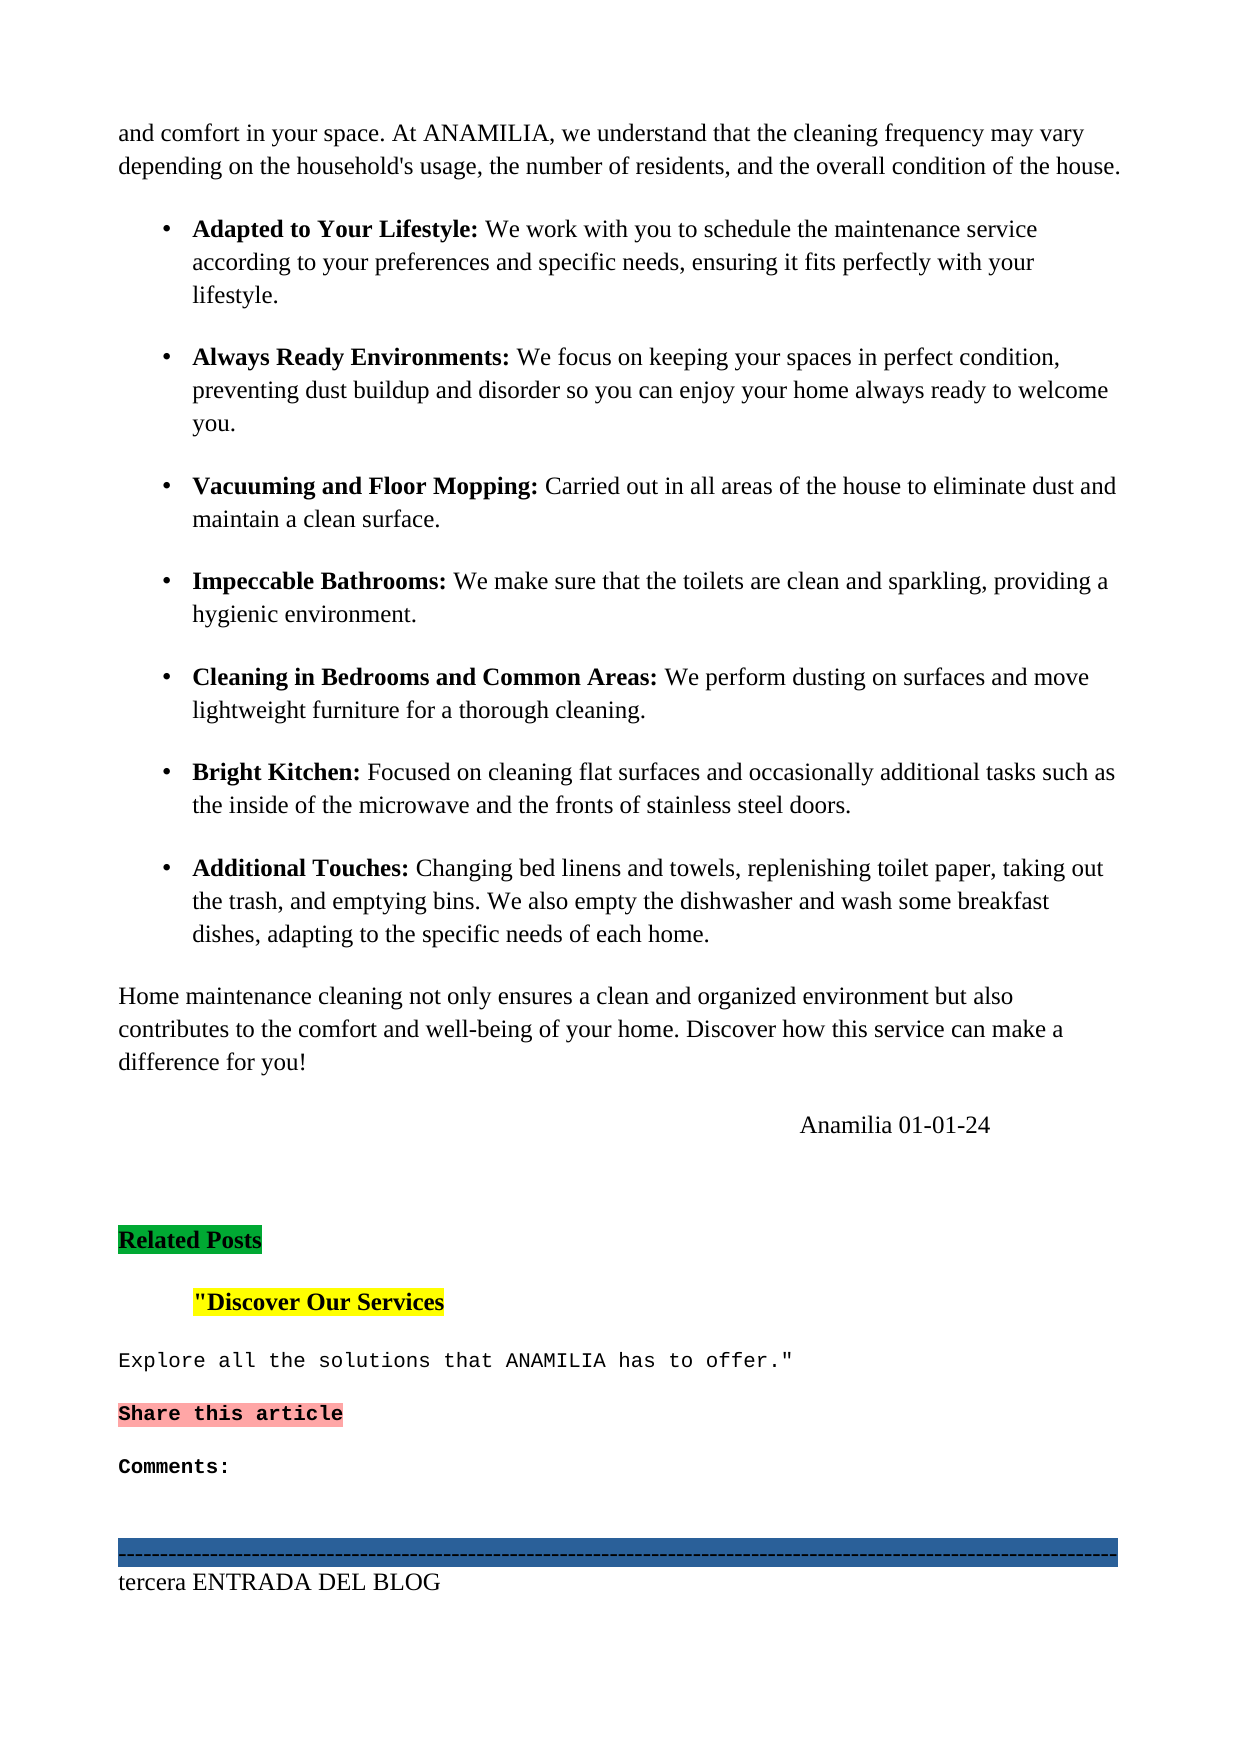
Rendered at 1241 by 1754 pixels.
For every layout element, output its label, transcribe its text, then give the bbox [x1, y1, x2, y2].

list Vacuuming and Floor Mopping: Carried out in all areas of the house to eliminate dust and maintain a clean surface. [162, 471, 1122, 532]
text Related Posts [118, 1225, 1122, 1254]
text Comments: [118, 1456, 1122, 1480]
list "Discover Our Services [164, 1287, 1122, 1316]
text ------------------------------------------------------------------------------------------------------------------------ [118, 1538, 1122, 1567]
list Cleaning in Bedrooms and Common Areas: We perform dusting on surfaces and move lightweight furniture for a thorough cleaning. [162, 662, 1122, 723]
text Explore all the solutions that ANAMILIA has to offer." [118, 1350, 1122, 1373]
list Additional Touches: Changing bed linens and towels, replenishing toilet paper, taking out the trash, and emptying bins. We also empty the dishwasher and wash some breakfast dishes, adapting to the specific needs of each home. [162, 853, 1122, 948]
text and comfort in your space. At ANAMILIA, we understand that the cleaning frequency may vary depending on the household's usage, the number of residents, and the overall condition of the house. [118, 118, 1122, 180]
list Adapted to Your Lifestyle: We work with you to schedule the maintenance service according to your preferences and specific needs, ensuring it fits perfectly with your lifestyle. [162, 214, 1122, 308]
list Bright Kitchen: Focused on cleaning flat surfaces and occasionally additional tasks such as the inside of the microwave and the fronts of stainless steel doors. [162, 757, 1122, 819]
text Anamilia 01-01-24 [118, 1110, 1122, 1139]
text Home maintenance cleaning not only ensures a clean and organized environment but also contributes to the comfort and well-being of your home. Discover how this service can make a difference for you! [118, 981, 1122, 1076]
list Always Ready Environments: We focus on keeping your spaces in perfect condition, preventing dust buildup and disorder so you can enjoy your home always ready to welcome you. [162, 342, 1122, 437]
text tercera ENTRADA DEL BLOG [118, 1567, 1122, 1596]
text Share this article [118, 1403, 1122, 1427]
list Impeccable Bathrooms: We make sure that the toilets are clean and sparkling, providing a hygienic environment. [162, 566, 1122, 628]
